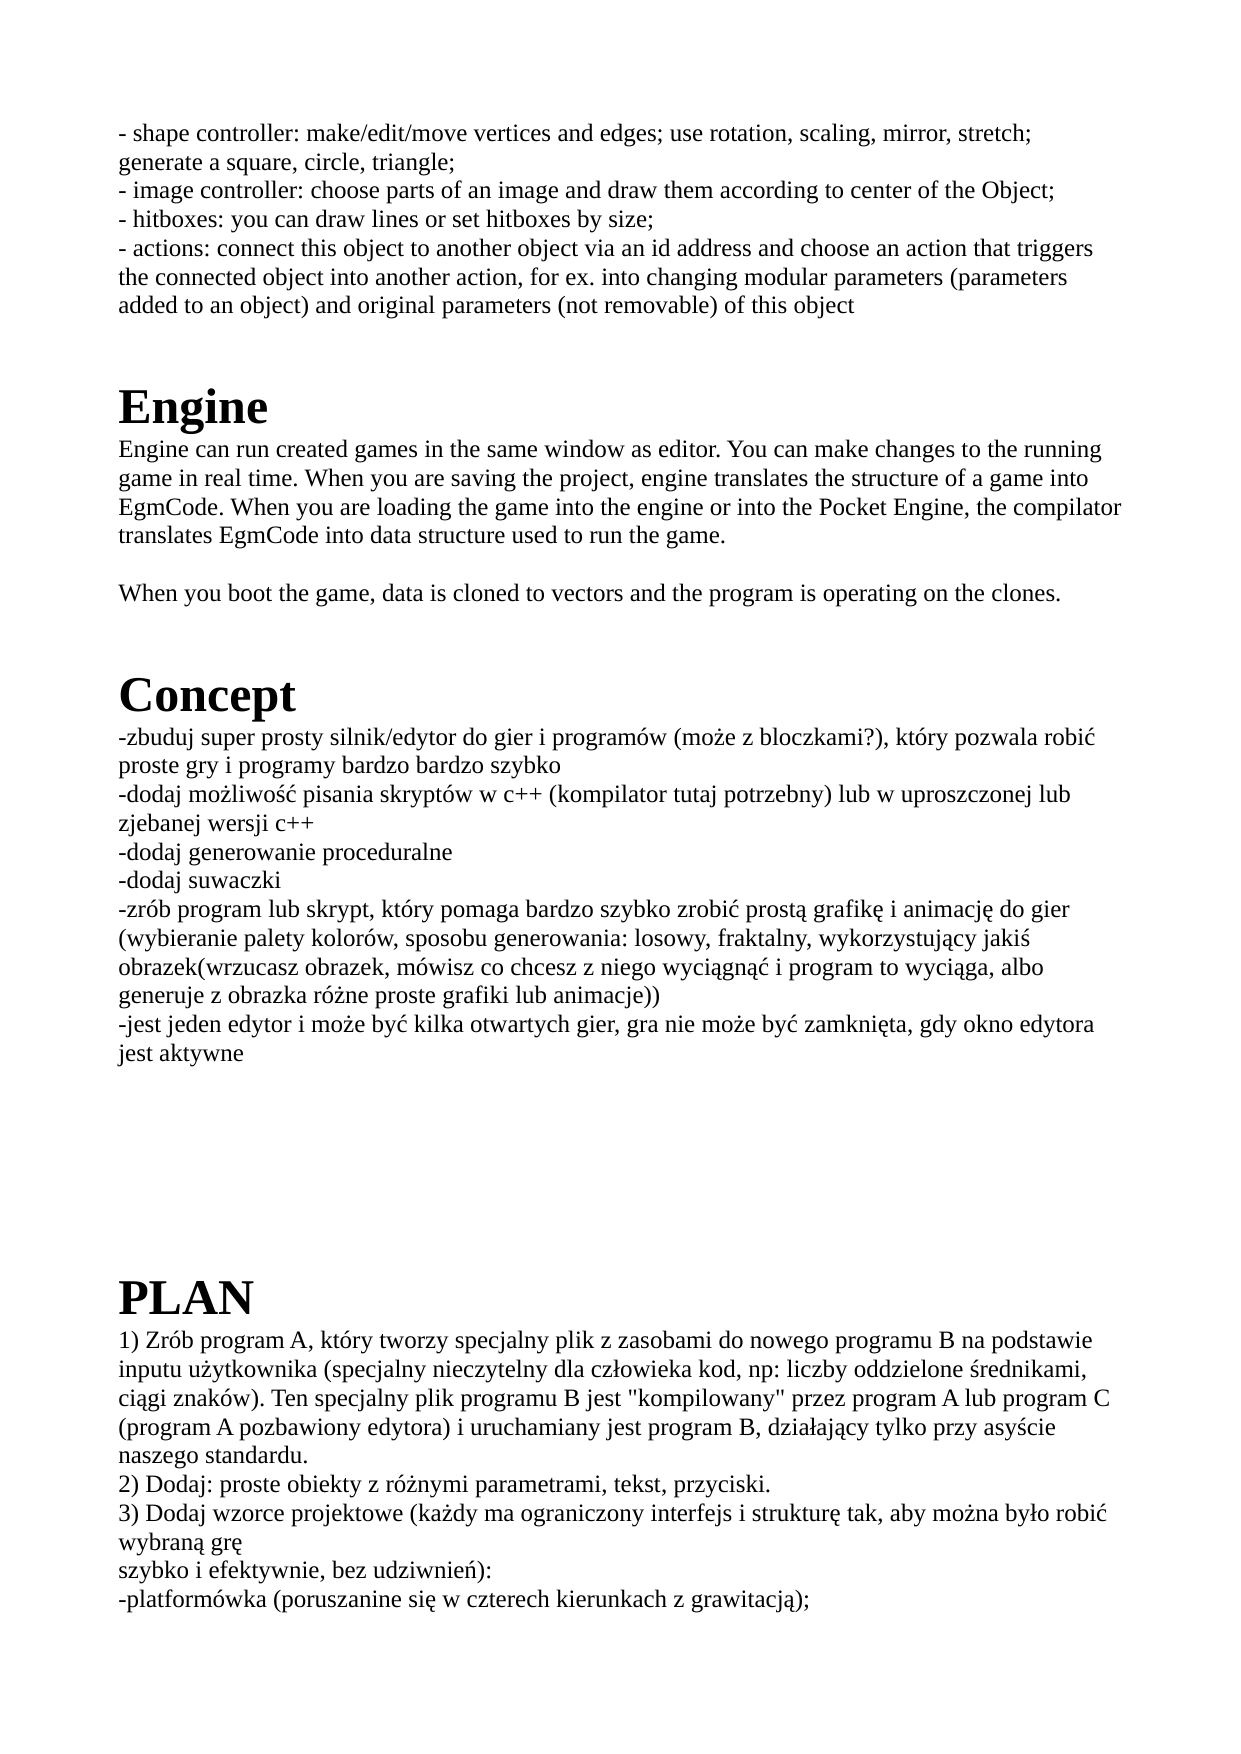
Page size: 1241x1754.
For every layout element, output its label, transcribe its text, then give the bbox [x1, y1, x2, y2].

text 2) Dodaj: proste obiekty z różnymi parametrami, tekst, przyciski. [118, 1469, 1122, 1498]
text - image controller: choose parts of an image and draw them according to center of the Object; [118, 176, 1122, 204]
text Engine [118, 377, 1122, 434]
text 3) Dodaj wzorce projektowe (każdy ma ograniczony interfejs i strukturę tak, aby można było robić wybraną grę [118, 1498, 1122, 1556]
text - hitboxes: you can draw lines or set hitboxes by size; [118, 204, 1122, 233]
text szybko i efektywnie, bez udziwnień): [118, 1556, 1122, 1584]
text -dodaj suwaczki [118, 866, 1122, 894]
text -zbuduj super prosty silnik/edytor do gier i programów (może z bloczkami?), który pozwala robić proste gry i programy bardzo bardzo szybko [118, 722, 1122, 779]
text PLAN [118, 1268, 1122, 1326]
text -dodaj możliwość pisania skryptów w c++ (kompilator tutaj potrzebny) lub w uproszczonej lub zjebanej wersji c++ [118, 779, 1122, 837]
text -dodaj generowanie proceduralne [118, 837, 1122, 866]
text -jest jeden edytor i może być kilka otwartych gier, gra nie może być zamknięta, gdy okno edytora jest aktywne [118, 1009, 1122, 1067]
text -zrób program lub skrypt, który pomaga bardzo szybko zrobić prostą grafikę i animację do gier (wybieranie palety kolorów, sposobu generowania: losowy, fraktalny, wykorzystujący jakiś obrazek(wrzucasz obrazek, mówisz co chcesz z niego wyciągnąć i program to wyciąga, albo generuje z obrazka różne proste grafiki lub animacje)) [118, 894, 1122, 1009]
text 1) Zrób program A, który tworzy specjalny plik z zasobami do nowego programu B na podstawie inputu użytkownika (specjalny nieczytelny dla człowieka kod, np: liczby oddzielone średnikami, ciągi znaków). Ten specjalny plik programu B jest "kompilowany" przez program A lub program C (program A pozbawiony edytora) i uruchamiany jest program B, działający tylko przy asyście naszego standardu. [118, 1326, 1122, 1469]
text - actions: connect this object to another object via an id address and choose an action that triggers the connected object into another action, for ex. into changing modular parameters (parameters added to an object) and original parameters (not removable) of this object [118, 233, 1122, 319]
text Engine can run created games in the same window as editor. You can make changes to the running game in real time. When you are saving the project, engine translates the structure of a game into EgmCode. When you are loading the game into the engine or into the Pocket Engine, the compilator translates EgmCode into data structure used to run the game. [118, 434, 1122, 549]
text When you boot the game, data is cloned to vectors and the program is operating on the clones. [118, 578, 1122, 607]
text -platformówka (poruszanine się w czterech kierunkach z grawitacją); [118, 1584, 1122, 1613]
text Concept [118, 664, 1122, 722]
text - shape controller: make/edit/move vertices and edges; use rotation, scaling, mirror, stretch; generate a square, circle, triangle; [118, 118, 1122, 176]
